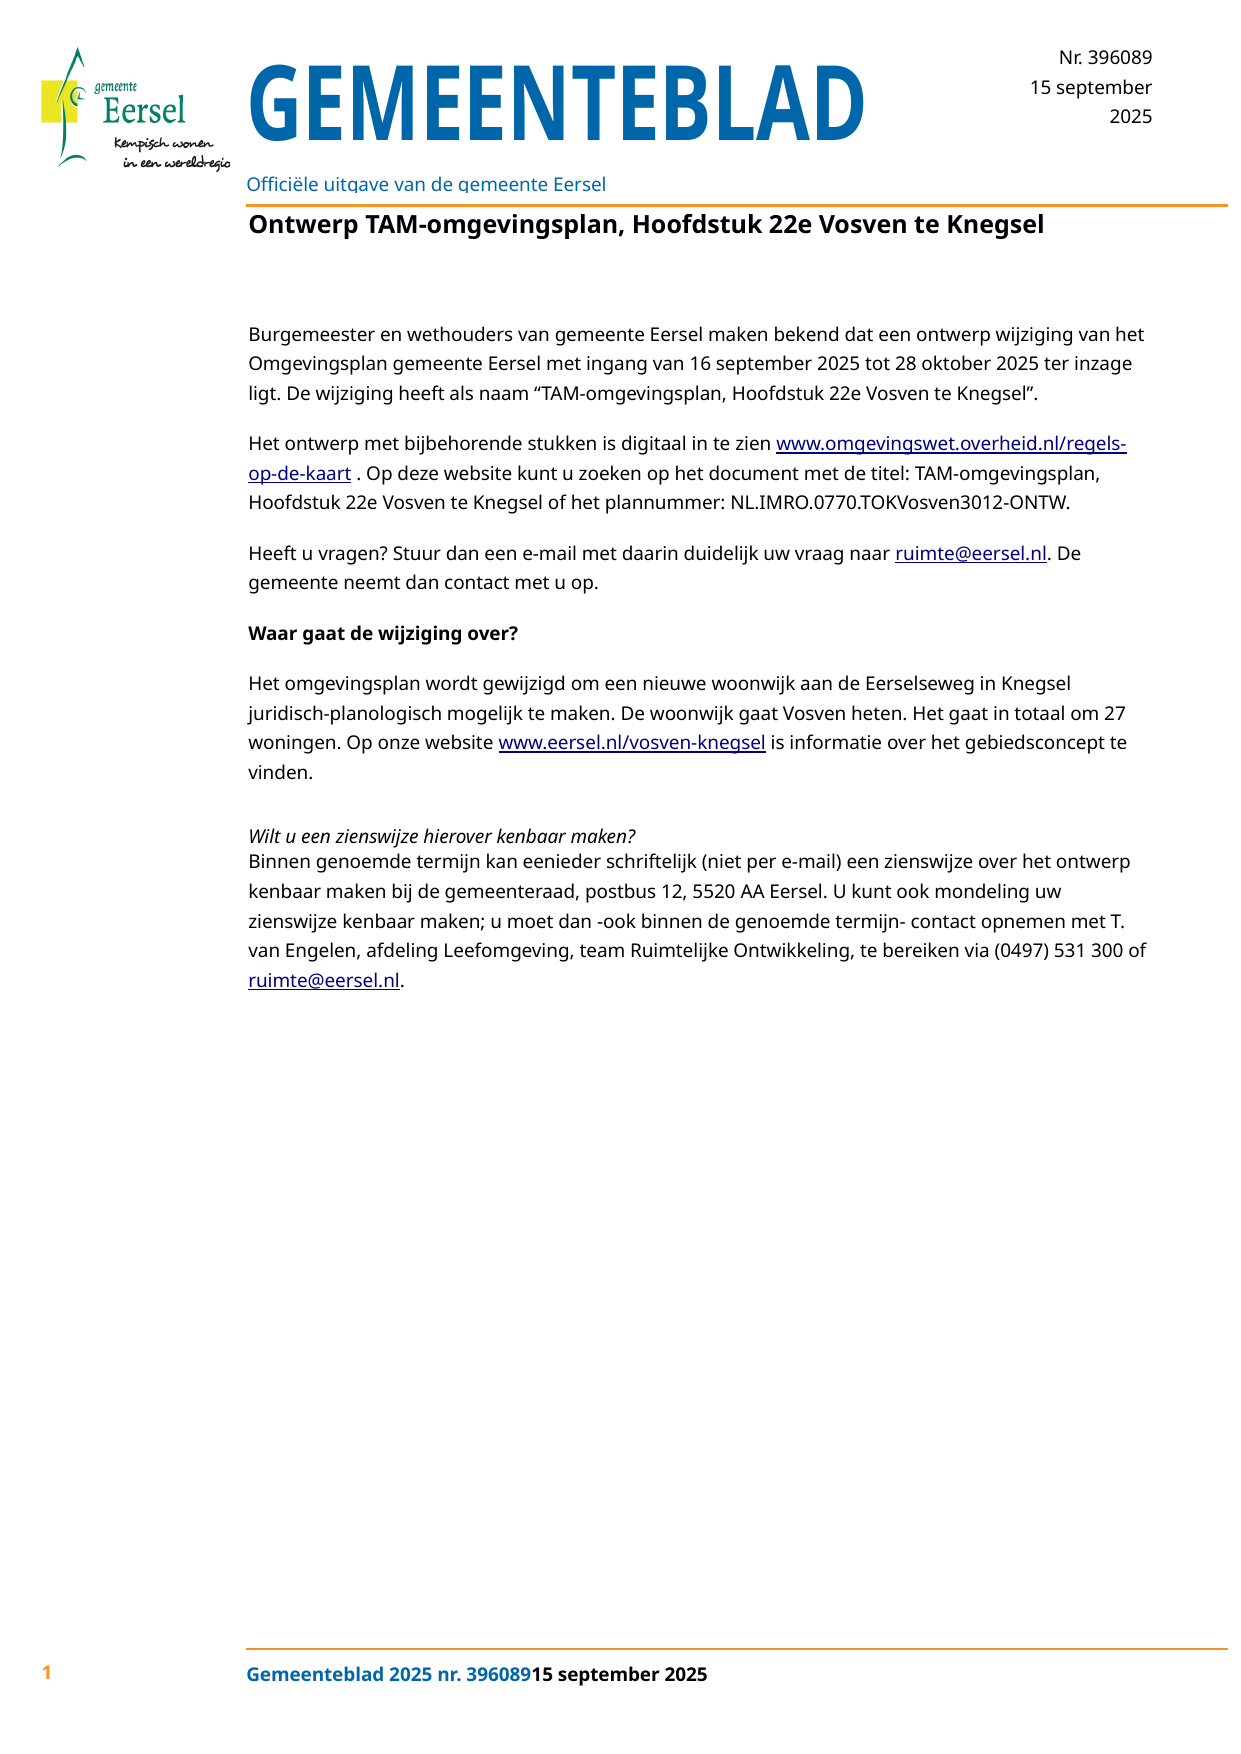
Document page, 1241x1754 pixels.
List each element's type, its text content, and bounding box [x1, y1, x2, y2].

text Heeft u vragen? Stuur dan een e-mail met daarin duidelijk uw vraag naar ruimte@eersel.nl. De gemeente neemt dan contact met u op. [248, 540, 1152, 595]
text Het ontwerp met bijbehorende stukken is digitaal in te zien www.omgevingswet.overheid.nl/regels-op-de-kaart . Op deze website kunt u zoeken op het document met de titel: TAM-omgevingsplan, Hoofdstuk 22e Vosven te Knegsel of het plannummer: NL.IMRO.0770.TOKVosven3012-ONTW. [248, 430, 1152, 515]
text Burgemeester en wethouders van gemeente Eersel maken bekend dat een ontwerp wijziging van het Omgevingsplan gemeente Eersel met ingang van 16 september 2025 tot 28 oktober 2025 ter inzage ligt. De wijziging heeft als naam “TAM-omgevingsplan, Hoofdstuk 22e Vosven te Knegsel”. [248, 321, 1152, 406]
text Ontwerp TAM-omgevingsplan, Hoofdstuk 22e Vosven te Knegsel [248, 207, 1152, 241]
text Binnen genoemde termijn kan eenieder schriftelijk (niet per e-mail) een zienswijze over het ontwerp kenbaar maken bij de gemeenteraad, postbus 12, 5520 AA Eersel. U kunt ook mondeling uw zienswijze kenbaar maken; u moet dan -ook binnen de genoemde termijn- contact opnemen met T. van Engelen, afdeling Leefomgeving, team Ruimtelijke Ontwikkeling, te bereiken via (0497) 531 300 of ruimte@eersel.nl. [248, 849, 1152, 993]
text Waar gaat de wijziging over? [248, 620, 1152, 646]
text Wilt u een zienswijze hierover kenbaar maken? [248, 823, 1152, 849]
text Het omgevingsplan wordt gewijzigd om een nieuwe woonwijk aan de Eerselseweg in Knegsel juridisch-planologisch mogelijk te maken. De woonwijk gaat Vosven heten. Het gaat in totaal om 27 woningen. Op onze website www.eersel.nl/vosven-knegsel is informatie over het gebiedsconcept te vinden. [248, 670, 1152, 785]
picture [41, 47, 231, 172]
